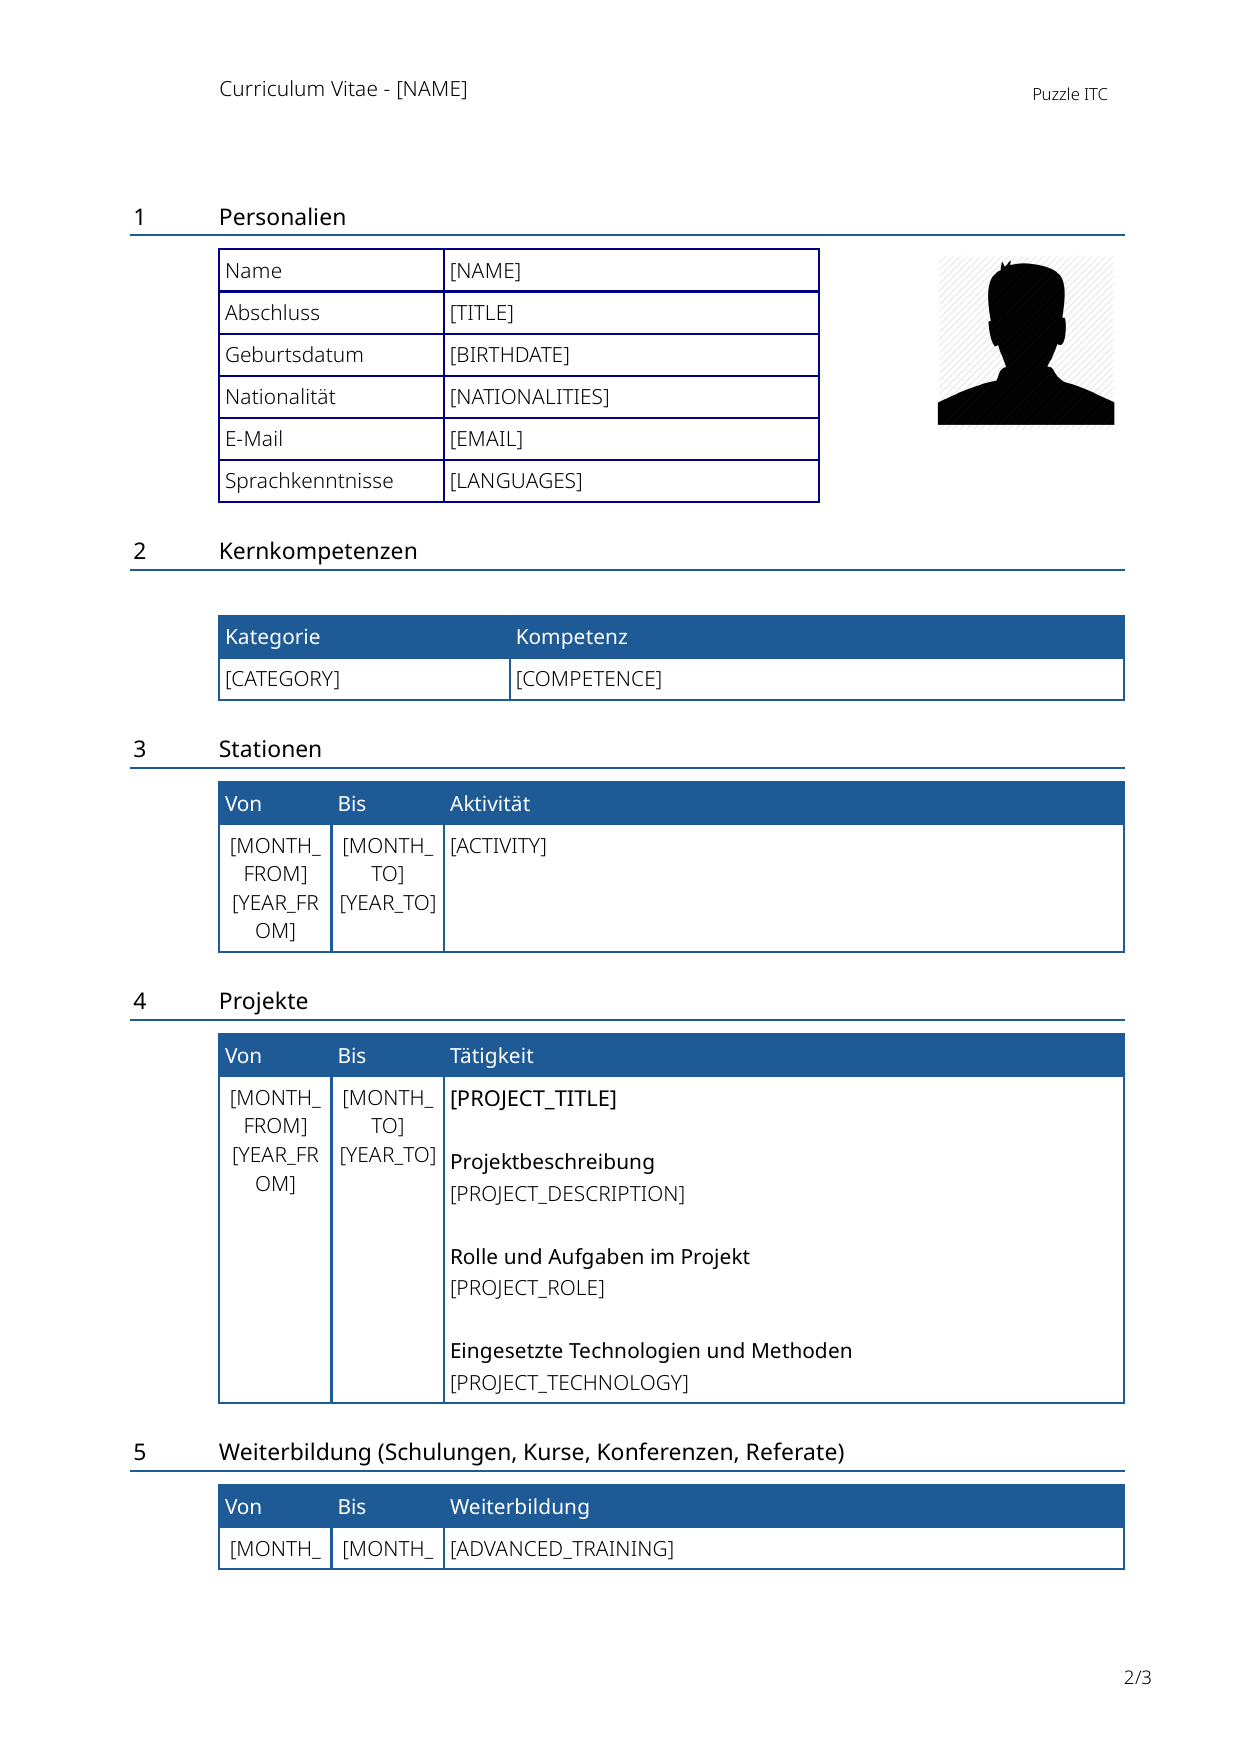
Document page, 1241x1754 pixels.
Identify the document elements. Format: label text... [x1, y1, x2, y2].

picture [937, 254, 1115, 431]
table_cell [CATEGORY] [220, 659, 509, 699]
table_cell Geburtsdatum [220, 335, 443, 374]
table_header Weiterbildung [445, 1486, 1123, 1526]
table_cell E-Mail [220, 419, 443, 459]
table_header Tätigkeit [445, 1035, 1123, 1075]
table_cell [MONTH_ [333, 1528, 443, 1568]
table_header Bis [333, 1486, 443, 1526]
table_header [932, 249, 1120, 437]
table_cell Abschluss [220, 293, 443, 332]
table_cell [BIRTHDATE] [445, 335, 818, 374]
subtitle Projekte [130, 982, 1125, 1019]
table_header Von [220, 783, 330, 823]
table_header Name [220, 250, 443, 290]
table_cell Nationalität [220, 377, 443, 417]
table_cell [TITLE] [445, 293, 818, 332]
table_cell [MONTH_FROM][YEAR_FROM] [220, 825, 330, 951]
table_cell [MONTH_ [220, 1528, 330, 1568]
table_header Von [220, 1486, 330, 1526]
subtitle Weiterbildung (Schulungen, Kurse, Konferenzen, Referate) [130, 1433, 1125, 1470]
subtitle Personalien [130, 197, 1125, 234]
table_cell [COMPETENCE] [511, 659, 1123, 699]
table_header Bis [333, 1035, 443, 1075]
table_header [NAME] [445, 250, 818, 290]
table_cell [PROJECT_TITLE] Projektbeschreibung [PROJECT_DESCRIPTION] Rolle und Aufgaben im Projekt [PROJECT_ROLE] Eingesetzte Technologien und Methoden [PROJECT_TECHNOLOGY] [445, 1077, 1123, 1402]
table_cell [NATIONALITIES] [445, 377, 818, 417]
table_cell [MONTH_FROM][YEAR_FROM] [220, 1077, 330, 1402]
table_cell [EMAIL] [445, 419, 818, 459]
subtitle Stationen [130, 730, 1125, 767]
subtitle Kernkompetenzen [130, 532, 1125, 569]
table_cell [MONTH_TO][YEAR_TO] [333, 1077, 443, 1402]
table_header Kompetenz [511, 617, 1123, 657]
table_header Kategorie [220, 617, 509, 657]
table_cell [ACTIVITY] [445, 825, 1123, 951]
table_cell [LANGUAGES] [445, 461, 818, 501]
table_header Aktivität [445, 783, 1123, 823]
table_cell [ADVANCED_TRAINING] [445, 1528, 1123, 1568]
table_header Bis [333, 783, 443, 823]
table_header Von [220, 1035, 330, 1075]
table_cell Sprachkenntnisse [220, 461, 443, 501]
table_cell [MONTH_TO][YEAR_TO] [333, 825, 443, 951]
